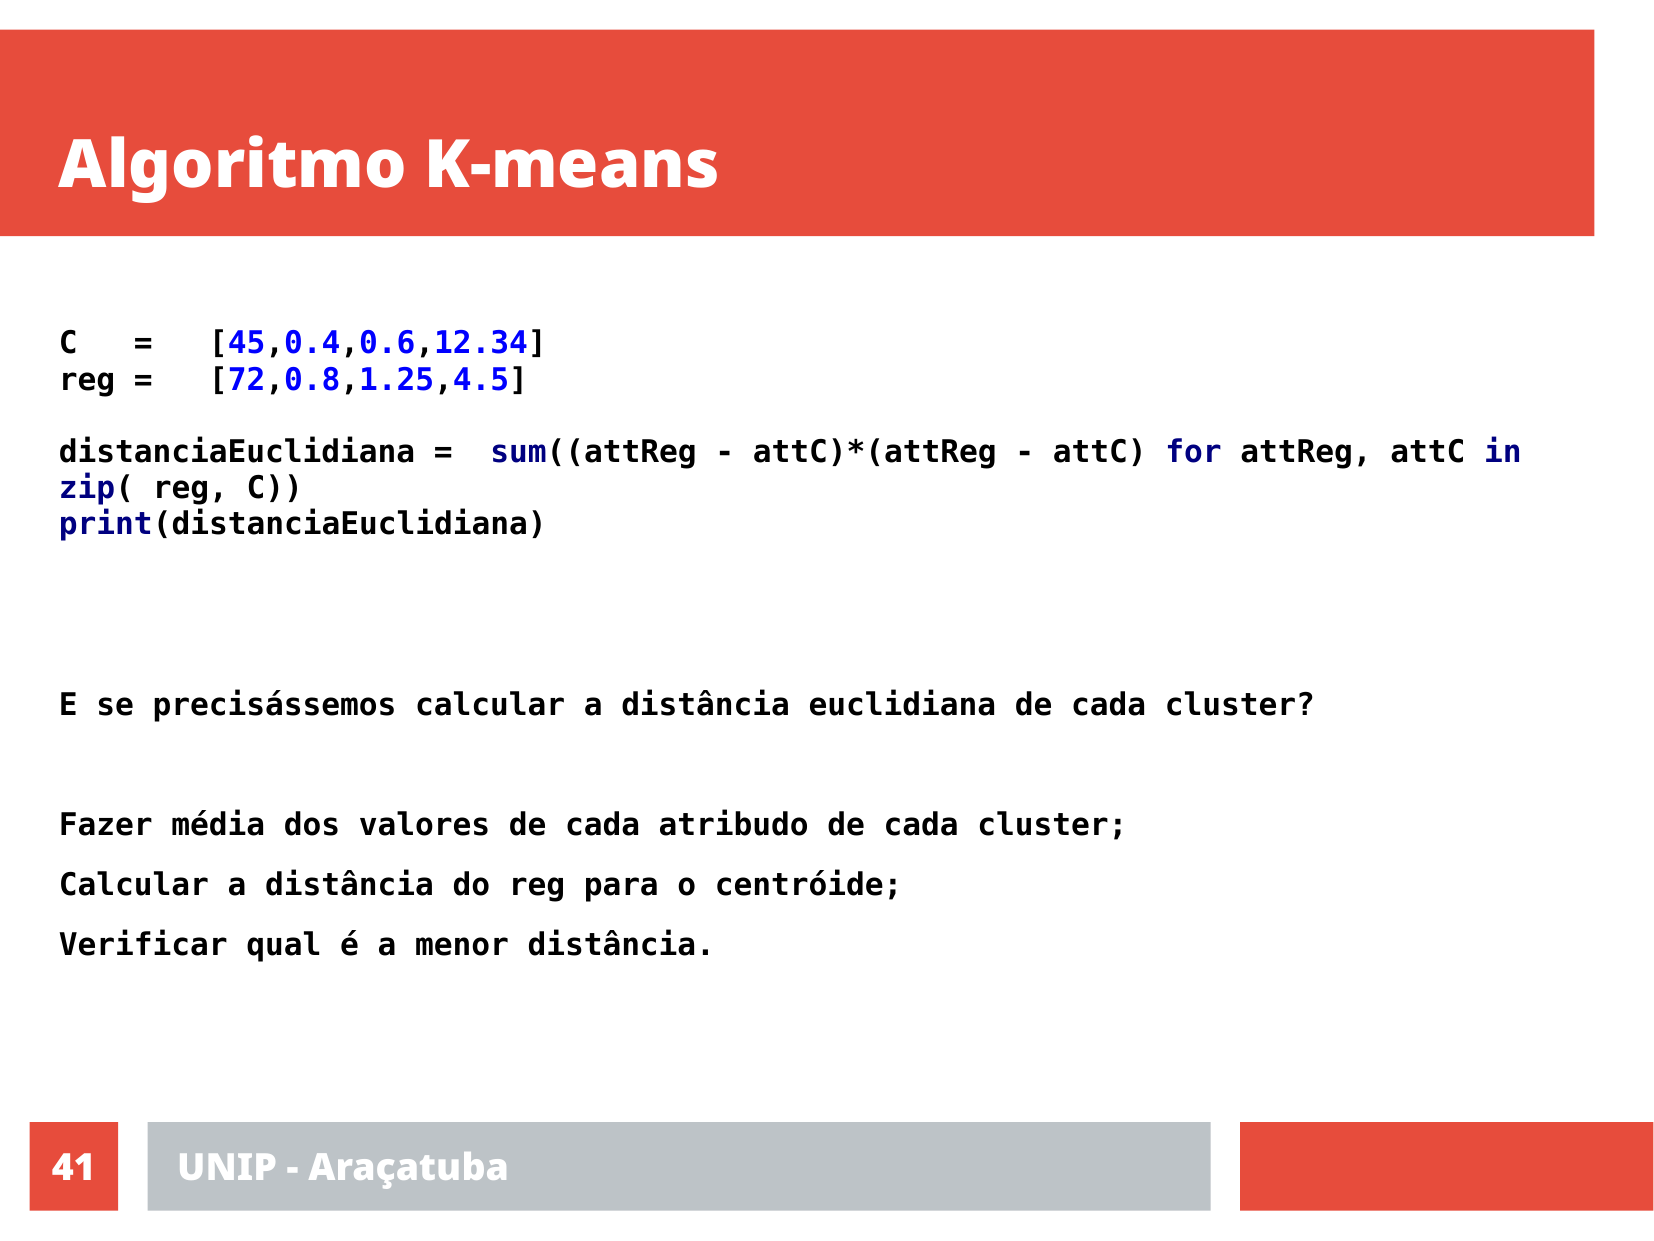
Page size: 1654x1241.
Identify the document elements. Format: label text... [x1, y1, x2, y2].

list C = [45,0.4,0.6,12.34] reg = [72,0.8,1.25,4.5] distanciaEuclidiana = sum((attReg - attC)*(attReg - attC) for attReg, attC in zip( reg, C)) print(distanciaEuclidiana) E se precisássemos calcular a distância euclidiana de cada cluster? Fazer média dos valores de cada atribudo de cada cluster; Calcular a distância do reg para o centróide; Verificar qual é a menor distância. [59, 324, 1565, 1093]
title Algoritmo K-means [59, 59, 1595, 207]
